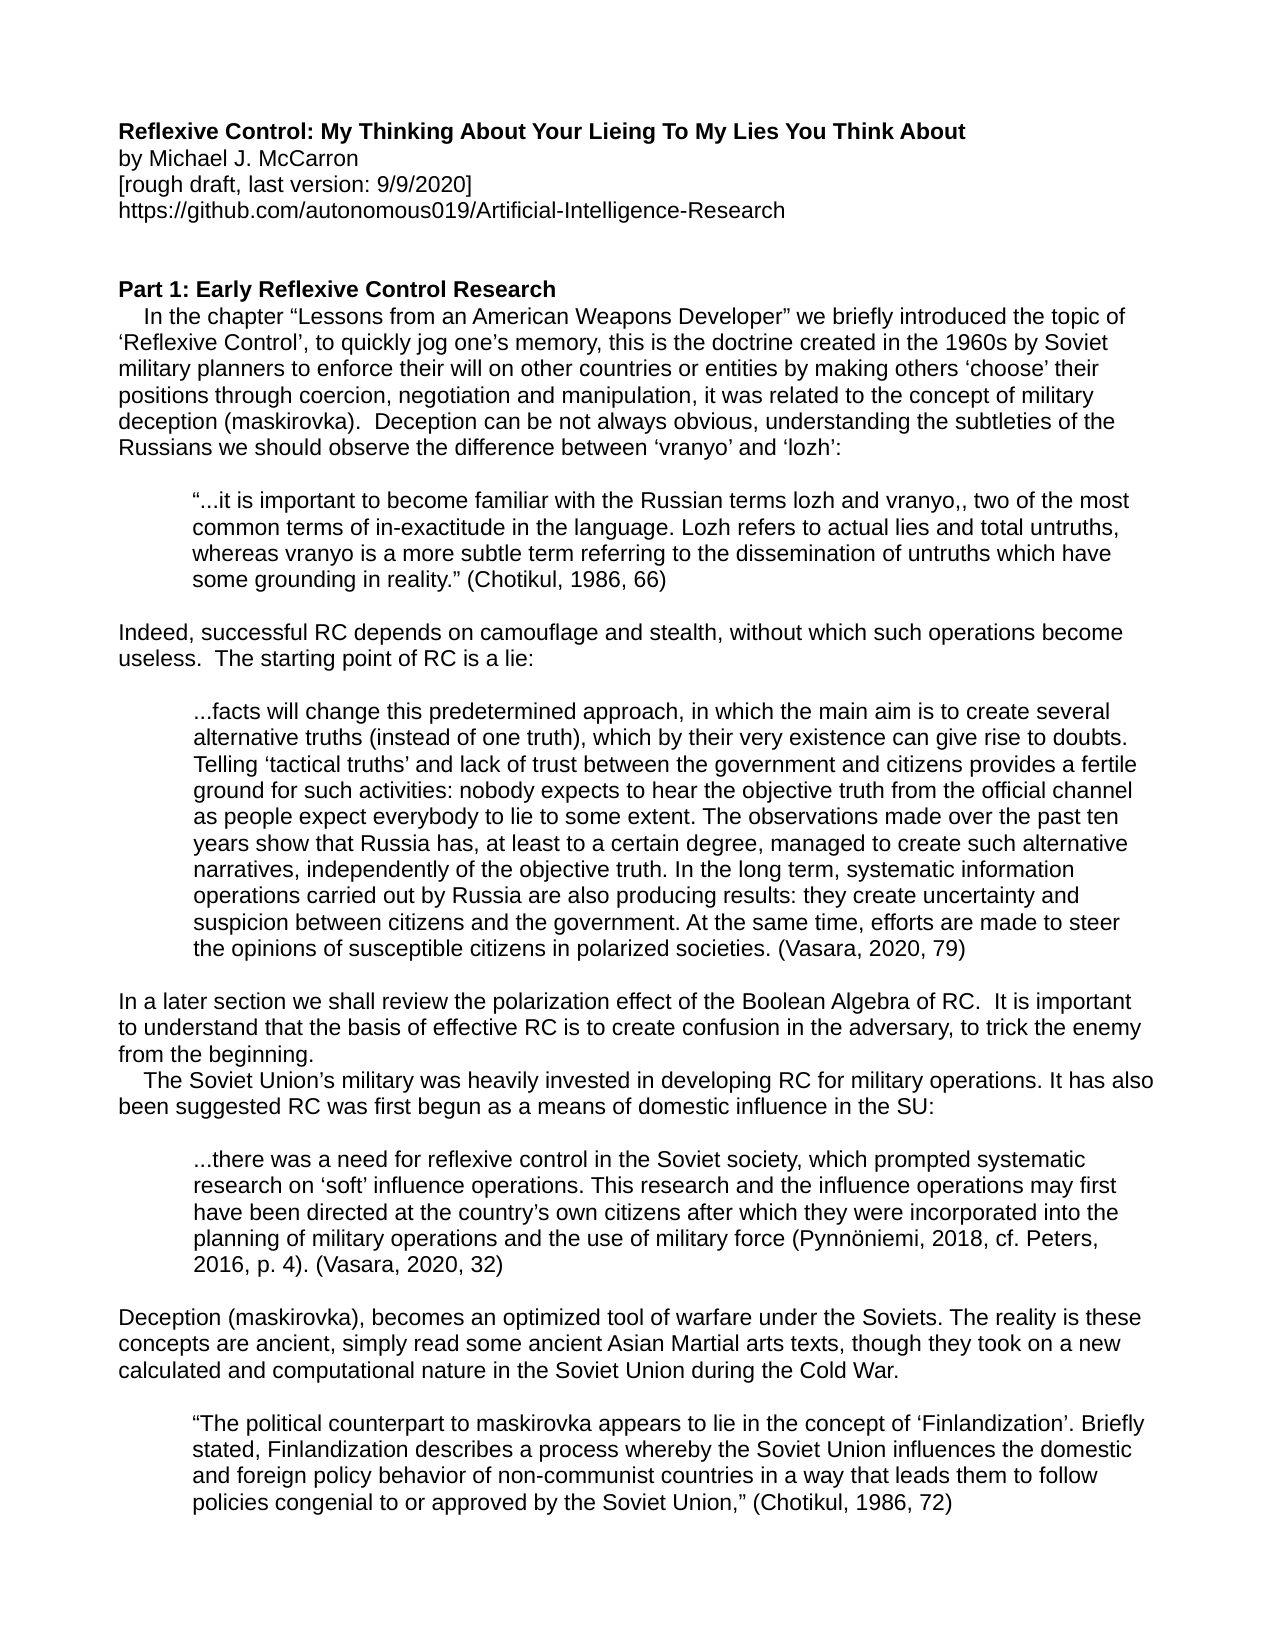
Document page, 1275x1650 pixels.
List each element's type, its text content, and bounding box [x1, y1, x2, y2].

text [rough draft, last version: 9/9/2020] [118, 171, 1157, 197]
text The Soviet Union’s military was heavily invested in developing RC for military operations. It has also been suggested RC was first begun as a means of domestic influence in the SU: [118, 1067, 1157, 1119]
text ...there was a need for reflexive control in the Soviet society, which prompted systematic research on ‘soft’ influence operations. This research and the influence operations may first have been directed at the country’s own citizens after which they were incorporated into the planning of military operations and the use of military force (Pynnöniemi, 2018, cf. Peters, 2016, p. 4). (Vasara, 2020, 32) [193, 1146, 1157, 1278]
text In a later section we shall review the polarization effect of the Boolean Algebra of RC. It is important to understand that the basis of effective RC is to create confusion in the adversary, to trick the enemy from the beginning. [118, 988, 1157, 1067]
text Part 1: Early Reflexive Control Research [118, 276, 1157, 303]
text https://github.com/autonomous019/Artificial-Intelligence-Research [118, 197, 1157, 223]
text In the chapter “Lessons from an American Weapons Developer” we briefly introduced the topic of ‘Reflexive Control’, to quickly jog one’s memory, this is the doctrine created in the 1960s by Soviet military planners to enforce their will on other countries or entities by making others ‘choose’ their positions through coercion, negotiation and manipulation, it was related to the concept of military deception (maskirovka). Deception can be not always obvious, understanding the subtleties of the Russians we should observe the difference between ‘vranyo’ and ‘lozh’: [118, 303, 1157, 461]
text Reflexive Control: My Thinking About Your Lieing To My Lies You Think About [118, 118, 1157, 144]
text Indeed, successful RC depends on camouflage and stealth, without which such operations become useless. The starting point of RC is a lie: [118, 619, 1157, 672]
text “The political counterpart to maskirovka appears to lie in the concept of ‘Finlandization’. Briefly stated, Finlandization describes a process whereby the Soviet Union influences the domestic and foreign policy behavior of non-communist countries in a way that leads them to follow policies congenial to or approved by the Soviet Union,” (Chotikul, 1986, 72) [192, 1409, 1157, 1515]
text by Michael J. McCarron [118, 144, 1157, 171]
text ...facts will change this predetermined approach, in which the main aim is to create several alternative truths (instead of one truth), which by their very existence can give rise to doubts. Telling ‘tactical truths’ and lack of trust between the government and citizens provides a fertile ground for such activities: nobody expects to hear the objective truth from the official channel as people expect everybody to lie to some extent. The observations made over the past ten years show that Russia has, at least to a certain degree, managed to create such alternative narratives, independently of the objective truth. In the long term, systematic information operations carried out by Russia are also producing results: they create uncertainty and suspicion between citizens and the government. At the same time, efforts are made to steer the opinions of susceptible citizens in polarized societies. (Vasara, 2020, 79) [193, 698, 1157, 961]
text “...it is important to become familiar with the Russian terms lozh and vranyo,, two of the most common terms of in-exactitude in the language. Lozh refers to actual lies and total untruths, whereas vranyo is a more subtle term referring to the dissemination of untruths which have some grounding in reality.” (Chotikul, 1986, 66) [192, 487, 1157, 592]
text Deception (maskirovka), becomes an optimized tool of warfare under the Soviets. The reality is these concepts are ancient, simply read some ancient Asian Martial arts texts, though they took on a new calculated and computational nature in the Soviet Union during the Cold War. [118, 1304, 1157, 1383]
